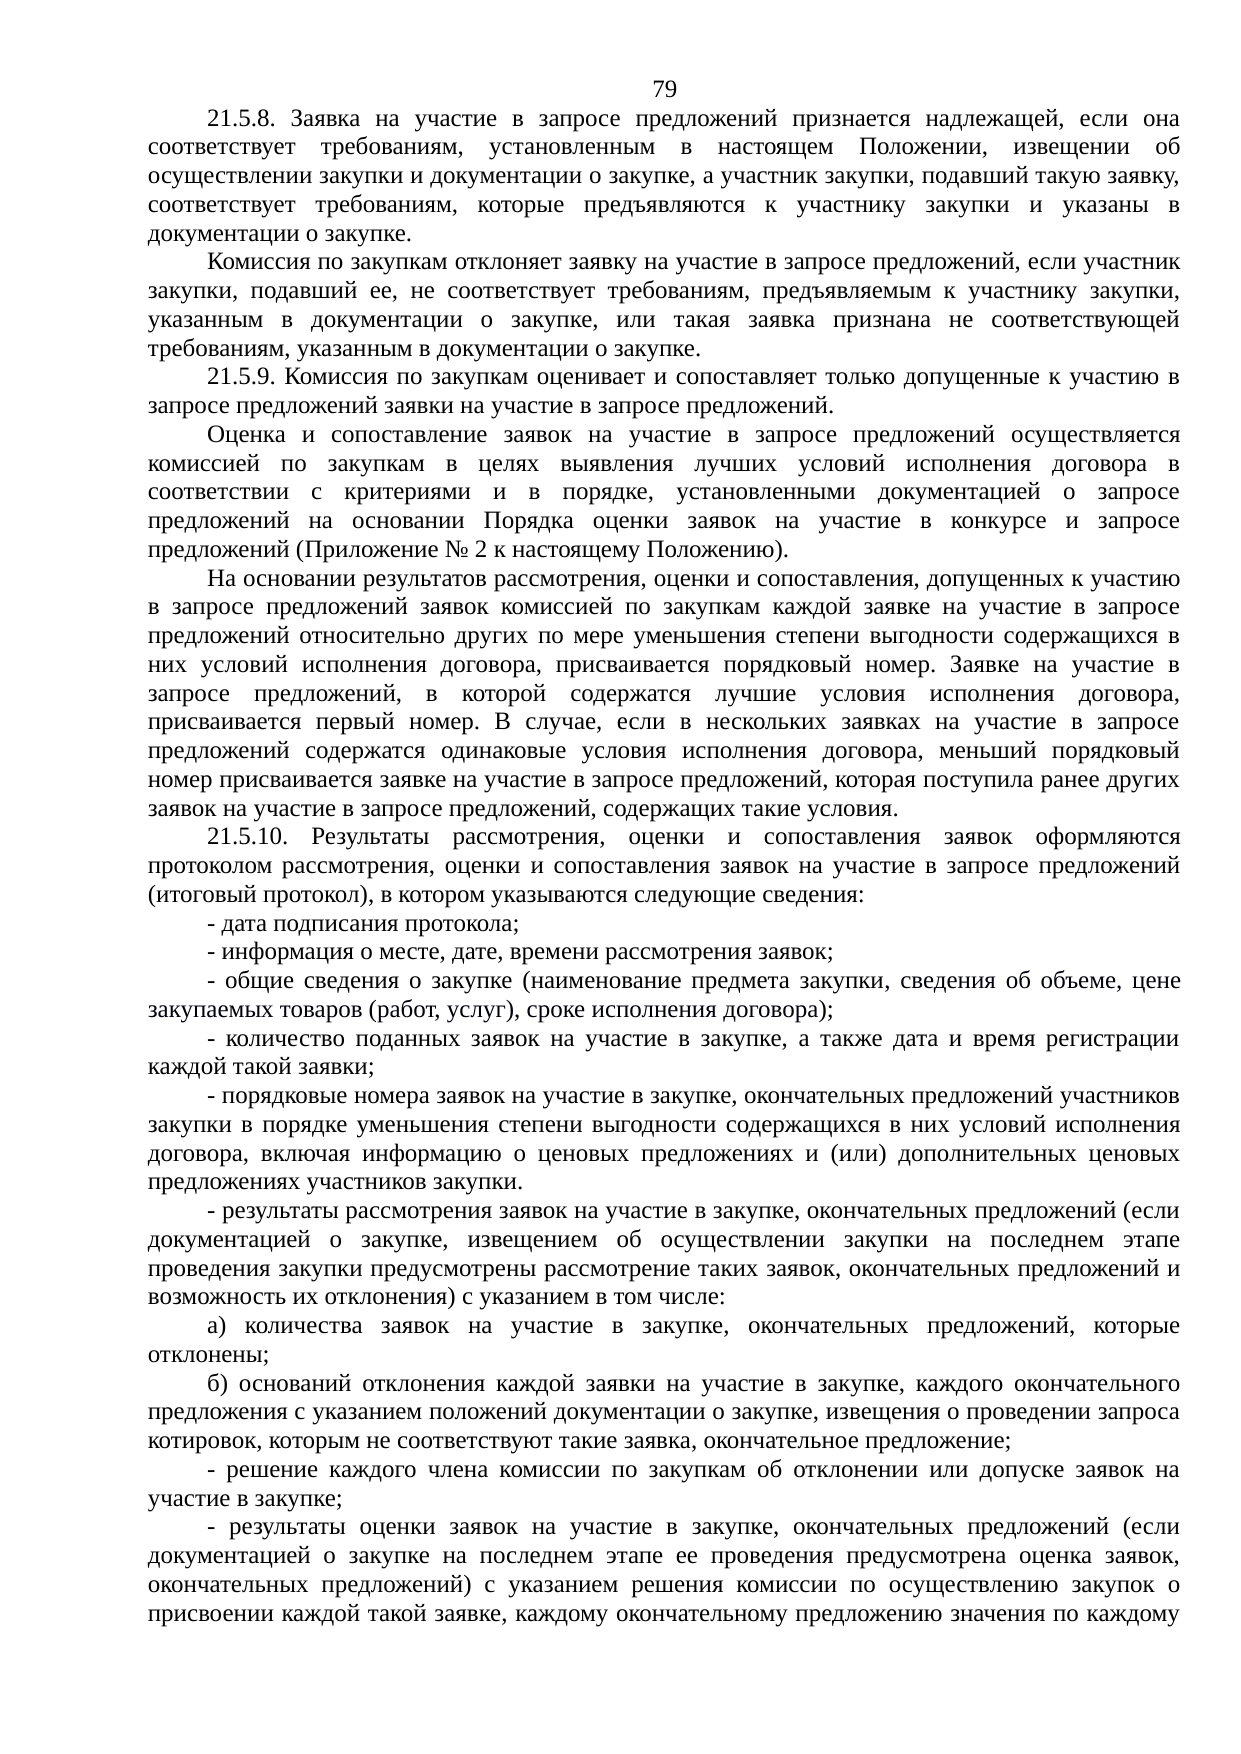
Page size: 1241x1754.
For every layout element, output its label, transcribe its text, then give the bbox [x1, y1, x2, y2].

text 21.5.9. Комиссия по закупкам оценивает и сопоставляет только допущенные к участию в запросе предложений заявки на участие в запросе предложений. [148, 361, 1181, 419]
text - дата подписания протокола; [148, 908, 1181, 936]
text - количество поданных заявок на участие в закупке, а также дата и время регистрации каждой такой заявки; [148, 1023, 1181, 1080]
text - общие сведения о закупке (наименование предмета закупки, сведения об объеме, цене закупаемых товаров (работ, услуг), сроке исполнения договора); [148, 965, 1181, 1023]
text - результаты оценки заявок на участие в закупке, окончательных предложений (если документацией о закупке на последнем этапе ее проведения предусмотрена оценка заявок, окончательных предложений) с указанием решения комиссии по осуществлению закупок о присвоении каждой такой заявке, каждому окончательному предложению значения по каждому [148, 1511, 1181, 1626]
text б) оснований отклонения каждой заявки на участие в закупке, каждого окончательного предложения с указанием положений документации о закупке, извещения о проведении запроса котировок, которым не соответствуют такие заявка, окончательное предложение; [148, 1368, 1181, 1454]
text - результаты рассмотрения заявок на участие в закупке, окончательных предложений (если документацией о закупке, извещением об осуществлении закупки на последнем этапе проведения закупки предусмотрены рассмотрение таких заявок, окончательных предложений и возможность их отклонения) с указанием в том числе: [148, 1195, 1181, 1310]
text а) количества заявок на участие в закупке, окончательных предложений, которые отклонены; [148, 1310, 1181, 1368]
text Комиссия по закупкам отклоняет заявку на участие в запросе предложений, если участник закупки, подавший ее, не соответствует требованиям, предъявляемым к участнику закупки, указанным в документации о закупке, или такая заявка признана не соответствующей требованиям, указанным в документации о закупке. [148, 246, 1181, 361]
text - информация о месте, дате, времени рассмотрения заявок; [148, 936, 1181, 965]
text - решение каждого члена комиссии по закупкам об отклонении или допуске заявок на участие в закупке; [148, 1454, 1181, 1511]
text 21.5.8. Заявка на участие в запросе предложений признается надлежащей, если она соответствует требованиям, установленным в настоящем Положении, извещении об осуществлении закупки и документации о закупке, а участник закупки, подавший такую заявку, соответствует требованиям, которые предъявляются к участнику закупки и указаны в документации о закупке. [148, 103, 1181, 246]
text Оценка и сопоставление заявок на участие в запросе предложений осуществляется комиссией по закупкам в целях выявления лучших условий исполнения договора в соответствии с критериями и в порядке, установленными документацией о запросе предложений на основании Порядка оценки заявок на участие в конкурсе и запросе предложений (Приложение № 2 к настоящему Положению). [148, 419, 1181, 563]
text 21.5.10. Результаты рассмотрения, оценки и сопоставления заявок оформляются протоколом рассмотрения, оценки и сопоставления заявок на участие в запросе предложений (итоговый протокол), в котором указываются следующие сведения: [148, 821, 1181, 908]
text На основании результатов рассмотрения, оценки и сопоставления, допущенных к участию в запросе предложений заявок комиссией по закупкам каждой заявке на участие в запросе предложений относительно других по мере уменьшения степени выгодности содержащихся в них условий исполнения договора, присваивается порядковый номер. Заявке на участие в запросе предложений, в которой содержатся лучшие условия исполнения договора, присваивается первый номер. В случае, если в нескольких заявках на участие в запросе предложений содержатся одинаковые условия исполнения договора, меньший порядковый номер присваивается заявке на участие в запросе предложений, которая поступила ранее других заявок на участие в запросе предложений, содержащих такие условия. [148, 563, 1181, 821]
text - порядковые номера заявок на участие в закупке, окончательных предложений участников закупки в порядке уменьшения степени выгодности содержащихся в них условий исполнения договора, включая информацию о ценовых предложениях и (или) дополнительных ценовых предложениях участников закупки. [148, 1080, 1181, 1195]
